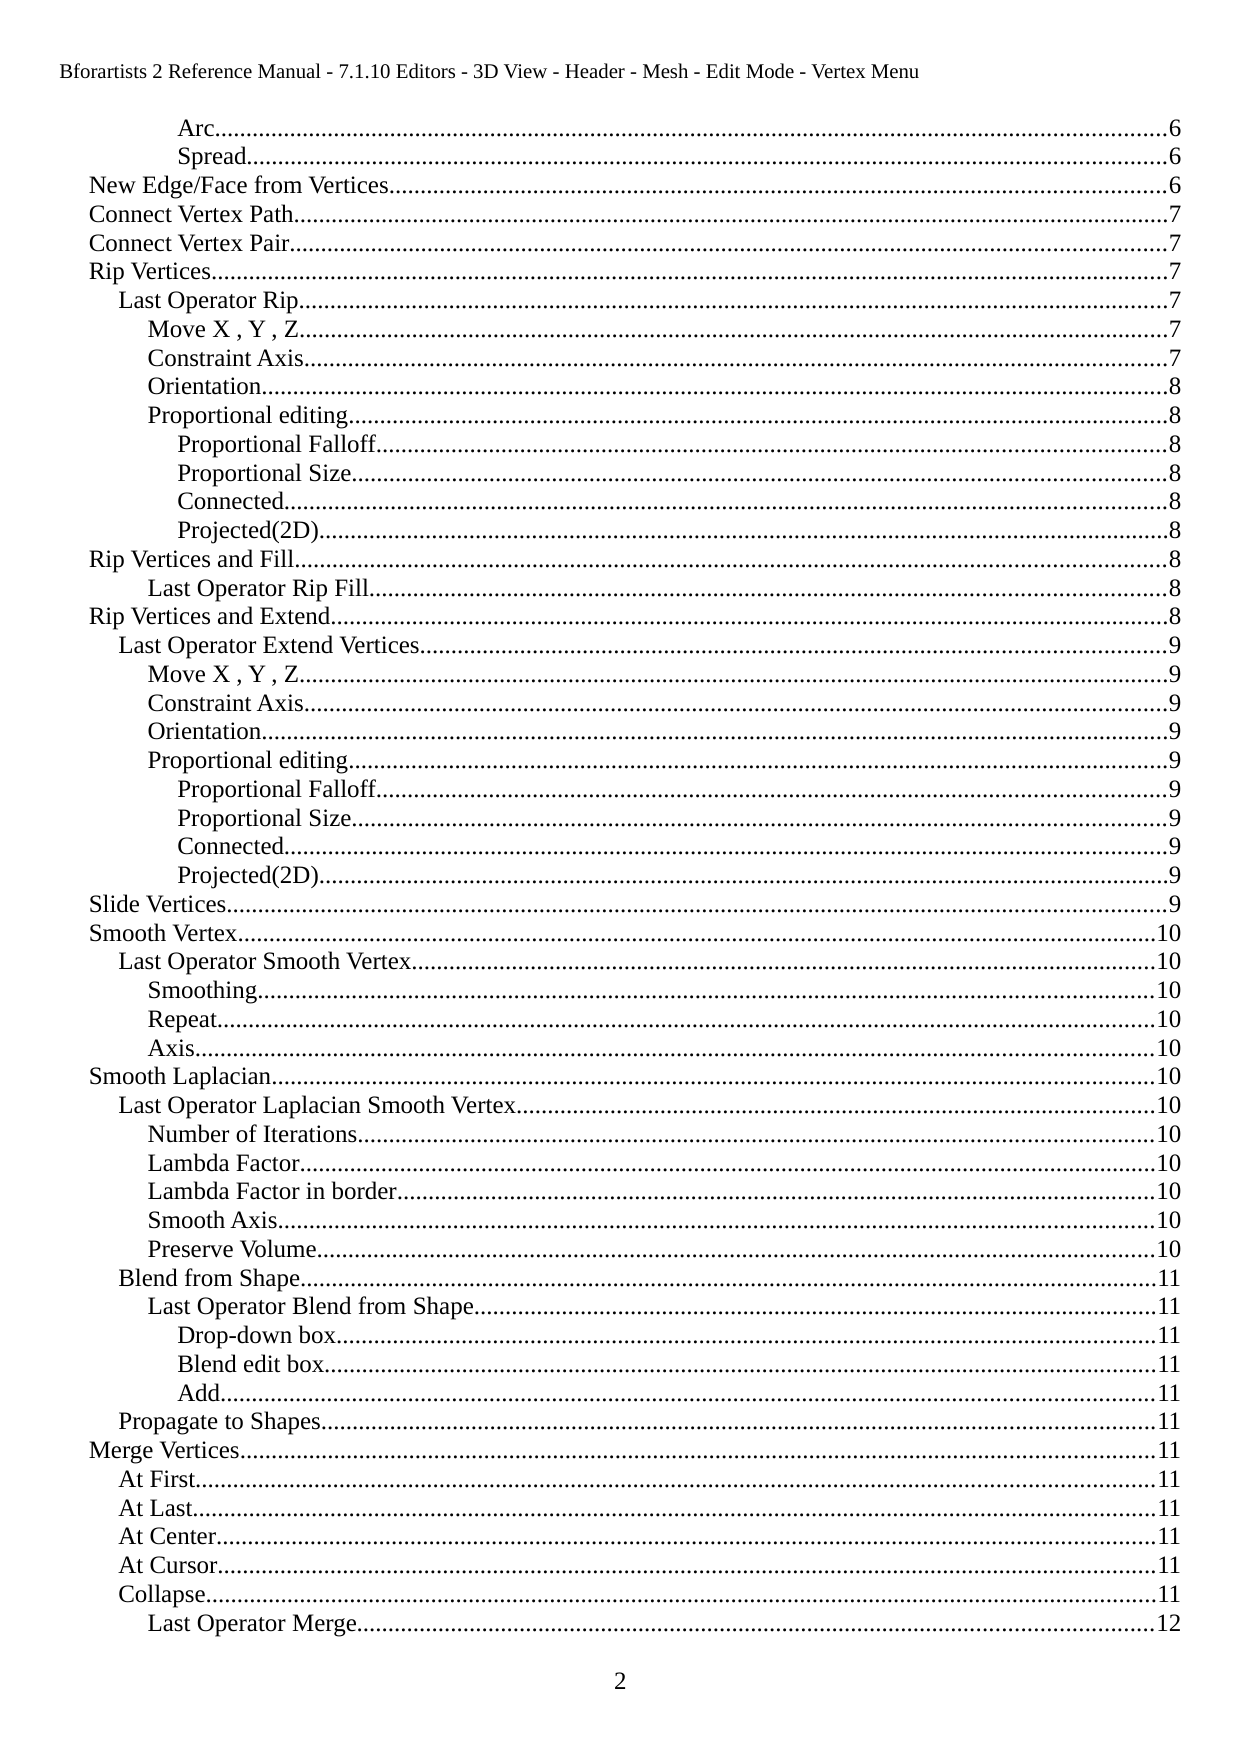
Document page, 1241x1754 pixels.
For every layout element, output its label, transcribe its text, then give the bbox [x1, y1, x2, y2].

text Constraint Axis 9 [147, 688, 1181, 716]
text Proportional editing 9 [147, 745, 1181, 774]
text Proportional Falloff 8 [177, 429, 1181, 458]
text Proportional editing 8 [147, 400, 1181, 429]
text Smoothing 10 [147, 975, 1181, 1004]
text Connected 9 [177, 831, 1181, 860]
text Rip Vertices 7 [88, 256, 1181, 285]
text Lambda Factor 10 [147, 1148, 1181, 1176]
text Proportional Size 8 [177, 458, 1181, 486]
text Proportional Size 9 [177, 803, 1181, 831]
text Last Operator Smooth Vertex 10 [118, 946, 1181, 975]
text Projected(2D) 8 [177, 515, 1181, 544]
text Slide Vertices 9 [88, 889, 1181, 918]
text Add 11 [177, 1378, 1181, 1406]
text Preserve Volume 10 [147, 1234, 1181, 1263]
text Number of Iterations 10 [147, 1119, 1181, 1148]
text Orientation 9 [147, 716, 1181, 745]
text Last Operator Laplacian Smooth Vertex 10 [118, 1090, 1181, 1119]
text Arc 6 [177, 113, 1181, 141]
text Smooth Laplacian 10 [88, 1061, 1181, 1090]
text Last Operator Extend Vertices 9 [118, 630, 1181, 659]
text Repeat 10 [147, 1004, 1181, 1033]
text Rip Vertices and Extend 8 [88, 601, 1181, 630]
text At Cursor 11 [118, 1550, 1181, 1579]
text Constraint Axis 7 [147, 343, 1181, 371]
text Blend from Shape 11 [118, 1263, 1181, 1291]
text Proportional Falloff 9 [177, 774, 1181, 803]
text Projected(2D) 9 [177, 860, 1181, 889]
text Last Operator Blend from Shape 11 [147, 1291, 1181, 1320]
text Smooth Axis 10 [147, 1205, 1181, 1234]
text Collapse 11 [118, 1579, 1181, 1608]
text Propagate to Shapes 11 [118, 1406, 1181, 1435]
text Connected 8 [177, 486, 1181, 515]
text Move X , Y , Z 7 [147, 314, 1181, 343]
text Drop-down box 11 [177, 1320, 1181, 1349]
text Merge Vertices 11 [88, 1435, 1181, 1464]
text Lambda Factor in border 10 [147, 1176, 1181, 1205]
text At Last 11 [118, 1493, 1181, 1521]
text New Edge/Face from Vertices 6 [88, 170, 1181, 199]
text Spread 6 [177, 141, 1181, 170]
text Axis 10 [147, 1033, 1181, 1061]
text Connect Vertex Pair 7 [88, 228, 1181, 256]
text Last Operator Rip 7 [118, 285, 1181, 314]
text Last Operator Rip Fill 8 [147, 573, 1181, 601]
text Last Operator Merge 12 [147, 1608, 1181, 1636]
text Connect Vertex Path 7 [88, 199, 1181, 228]
text Smooth Vertex 10 [88, 918, 1181, 946]
text Rip Vertices and Fill 8 [88, 544, 1181, 573]
text At First 11 [118, 1464, 1181, 1493]
text At Center 11 [118, 1521, 1181, 1550]
text Move X , Y , Z 9 [147, 659, 1181, 688]
text Orientation 8 [147, 371, 1181, 400]
text Blend edit box 11 [177, 1349, 1181, 1378]
